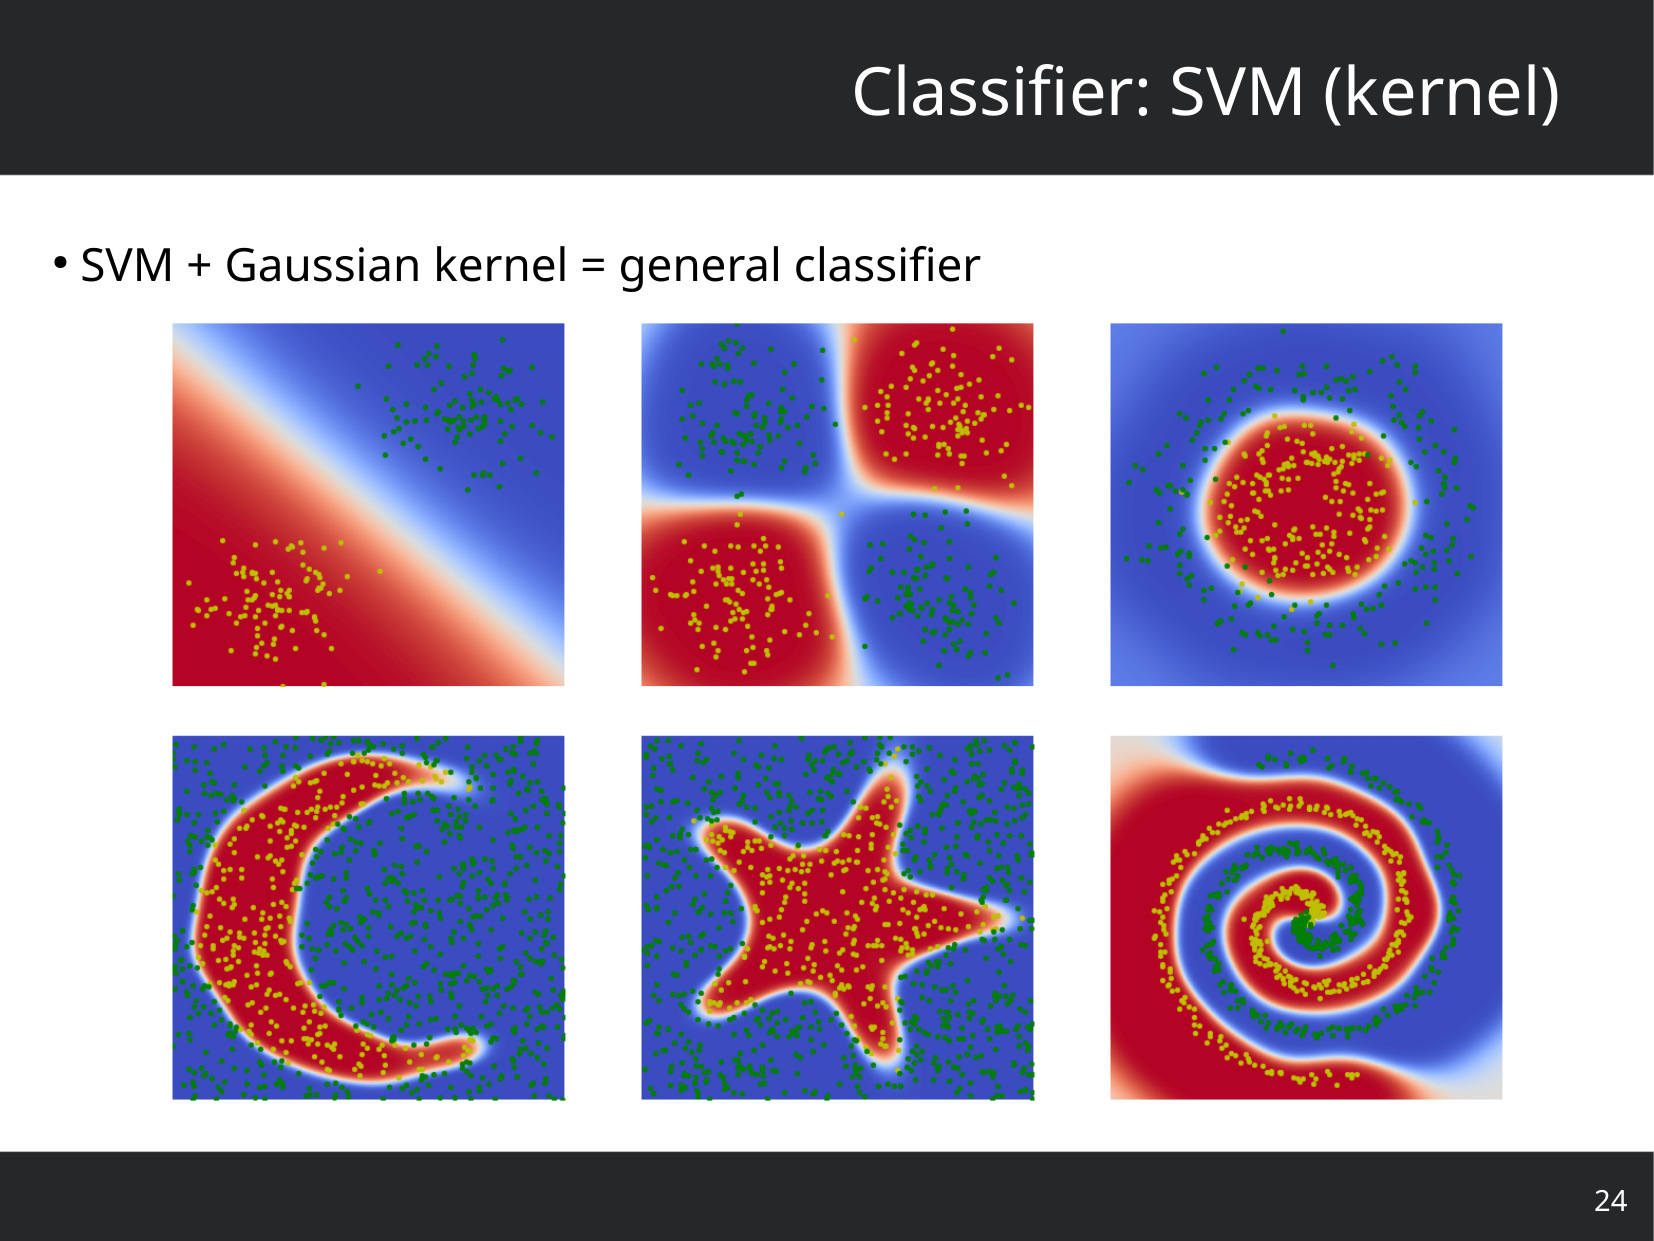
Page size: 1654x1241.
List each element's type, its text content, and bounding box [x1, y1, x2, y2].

picture [0, 0, 1654, 1241]
text_box Classifier: SVM (kernel) [88, 36, 1577, 134]
text_box SVM + Gaussian kernel = general classifier [37, 225, 1654, 659]
